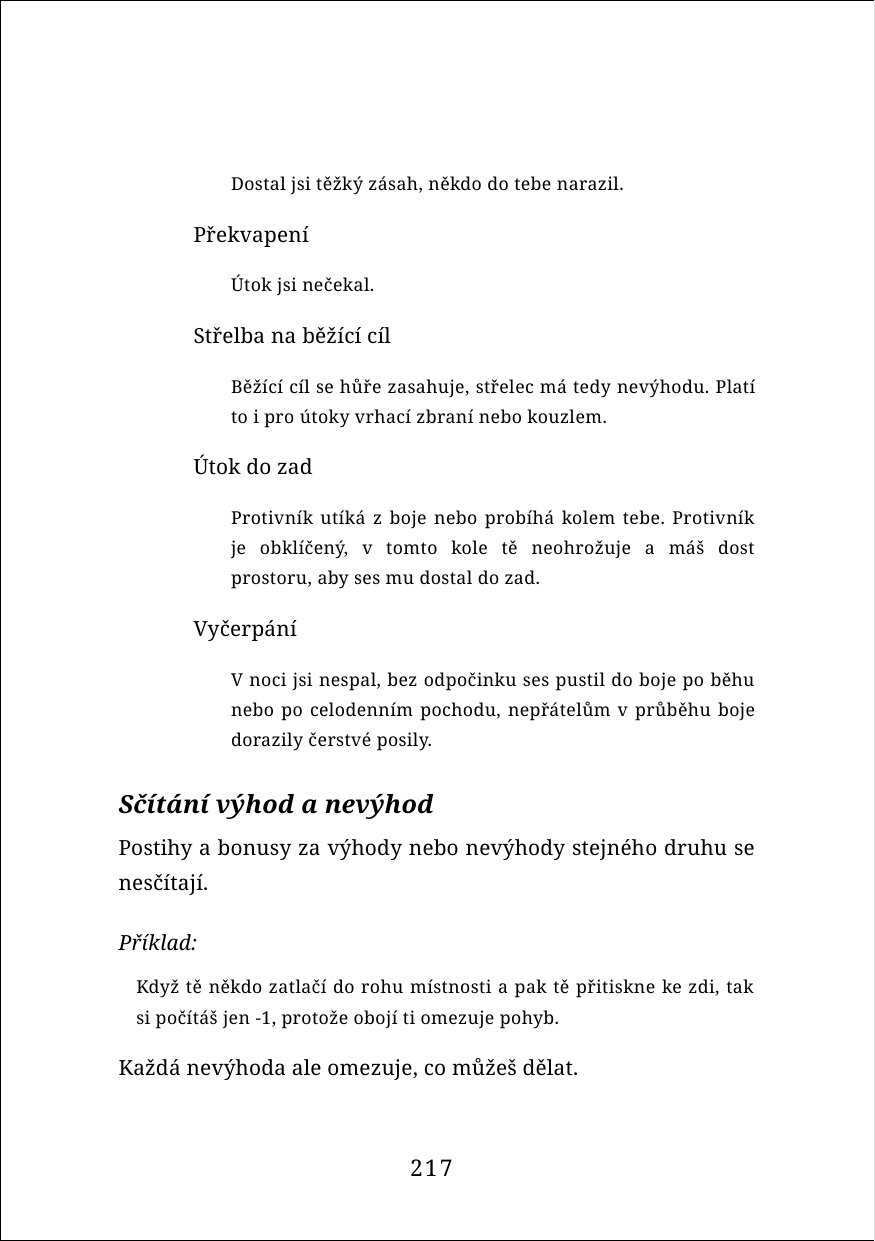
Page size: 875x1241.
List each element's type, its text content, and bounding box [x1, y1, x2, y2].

text Postihy a bonusy za výhody nebo nevýhody stejného druhu se nesčítají. [118, 833, 756, 897]
list Útok do zad [156, 452, 756, 481]
list Překvapení [156, 220, 756, 248]
list Dostal jsi těžký zásah, někdo do tebe narazil. [193, 172, 756, 196]
list Vyčerpání [156, 614, 756, 642]
list Běžící cíl se hůře zasahuje, střelec má tedy nevýhodu. Platí to i pro útoky vrhací zbraní nebo kouzlem. [193, 374, 756, 428]
text Každá nevýhoda ale omezuje, co můžeš dělat. [118, 1053, 756, 1081]
subtitle Sčítání výhod a nevýhod [118, 787, 756, 821]
text Když tě někdo zatlačí do rohu místnosti a pak tě přitiskne ke zdi, tak si počítáš jen -1, protože obojí ti omezuje pohyb. [136, 975, 756, 1029]
list Střelba na běžící cíl [156, 321, 756, 349]
text Příklad: [118, 928, 756, 956]
list Protivník utíká z boje nebo probíhá kolem tebe. Protivník je obklíčený, v tomto kole tě neohrožuje a máš dost prostoru, aby ses mu dostal do zad. [193, 505, 756, 590]
list Útok jsi nečekal. [193, 273, 756, 297]
list V noci jsi nespal, bez odpočinku ses pustil do boje po běhu nebo po celodenním pochodu, nepřátelům v průběhu boje dorazily čerstvé posily. [193, 667, 756, 752]
